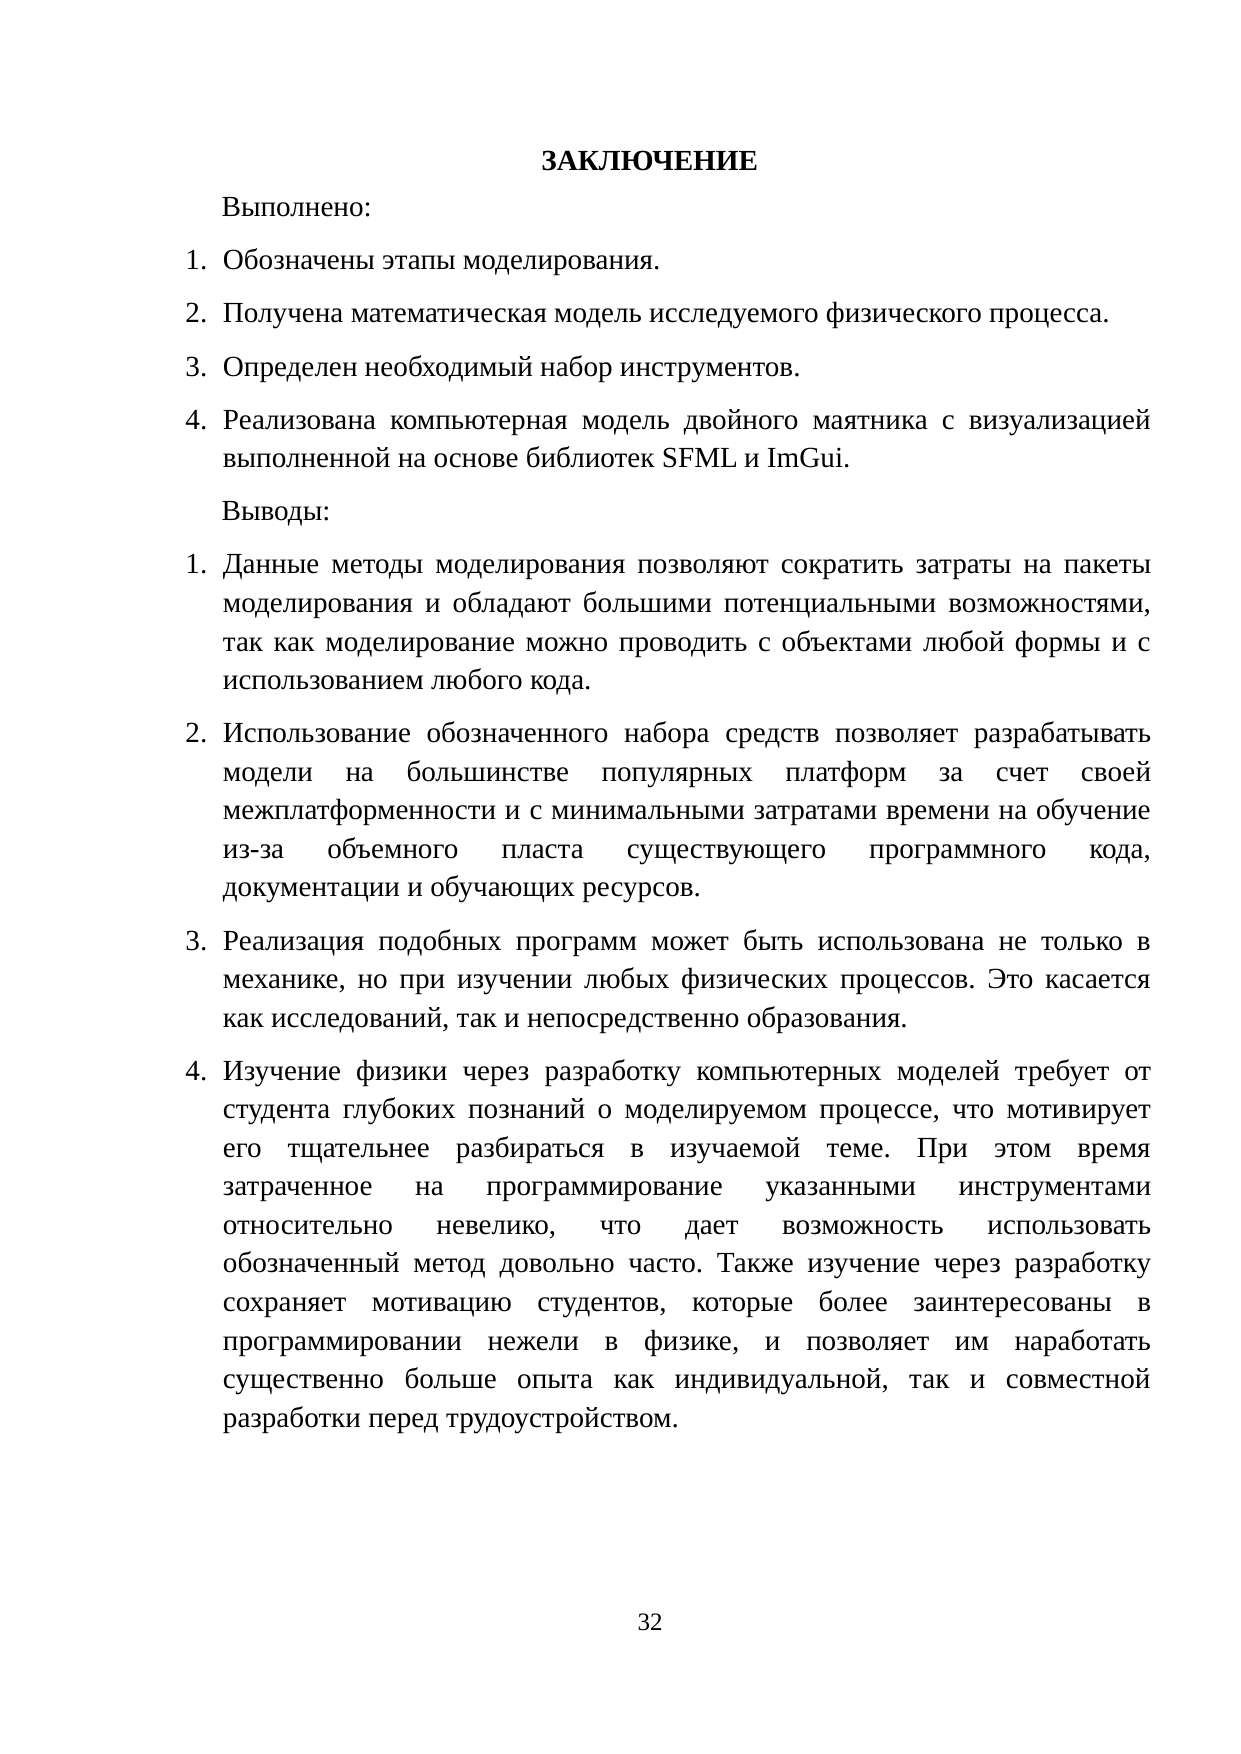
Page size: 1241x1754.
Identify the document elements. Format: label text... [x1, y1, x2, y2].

list Определен необходимый набор инструментов. [185, 349, 1152, 382]
list Обозначены этапы моделирования. [185, 242, 1152, 276]
list Реализация подобных программ может быть использована не только в механике, но при изучении любых физических процессов. Это касается как исследований, так и непосредственно образования. [185, 923, 1152, 1033]
list Получена математическая модель исследуемого физического процесса. [185, 296, 1152, 329]
text Выводы: [148, 493, 1152, 527]
list Использование обозначенного набора средств позволяет разрабатывать модели на большинстве популярных платформ за счет своей межплатформенности и с минимальными затратами времени на обучение из-за объемного пласта существующего программного кода, документации и обучающих ресурсов. [185, 715, 1152, 903]
subtitle ЗАКЛЮЧЕНИЕ [148, 143, 1152, 177]
list Изучение физики через разработку компьютерных моделей требует от студента глубоких познаний о моделируемом процессе, что мотивирует его тщательнее разбираться в изучаемой теме. При этом время затраченное на программирование указанными инструментами относительно невелико, что дает возможность использовать обозначенный метод довольно часто. Также изучение через разработку сохраняет мотивацию студентов, которые более заинтересованы в программировании нежели в физике, и позволяет им наработать существенно больше опыта как индивидуальной, так и совместной разработки перед трудоустройством. [185, 1053, 1152, 1433]
list Реализована компьютерная модель двойного маятника с визуализацией выполненной на основе библиотек SFML и ImGui. [185, 402, 1152, 474]
list Данные методы моделирования позволяют сократить затраты на пакеты моделирования и обладают большими потенциальными возможностями, так как моделирование можно проводить с объектами любой формы и с использованием любого кода. [185, 547, 1152, 696]
text Выполнено: [148, 189, 1152, 223]
